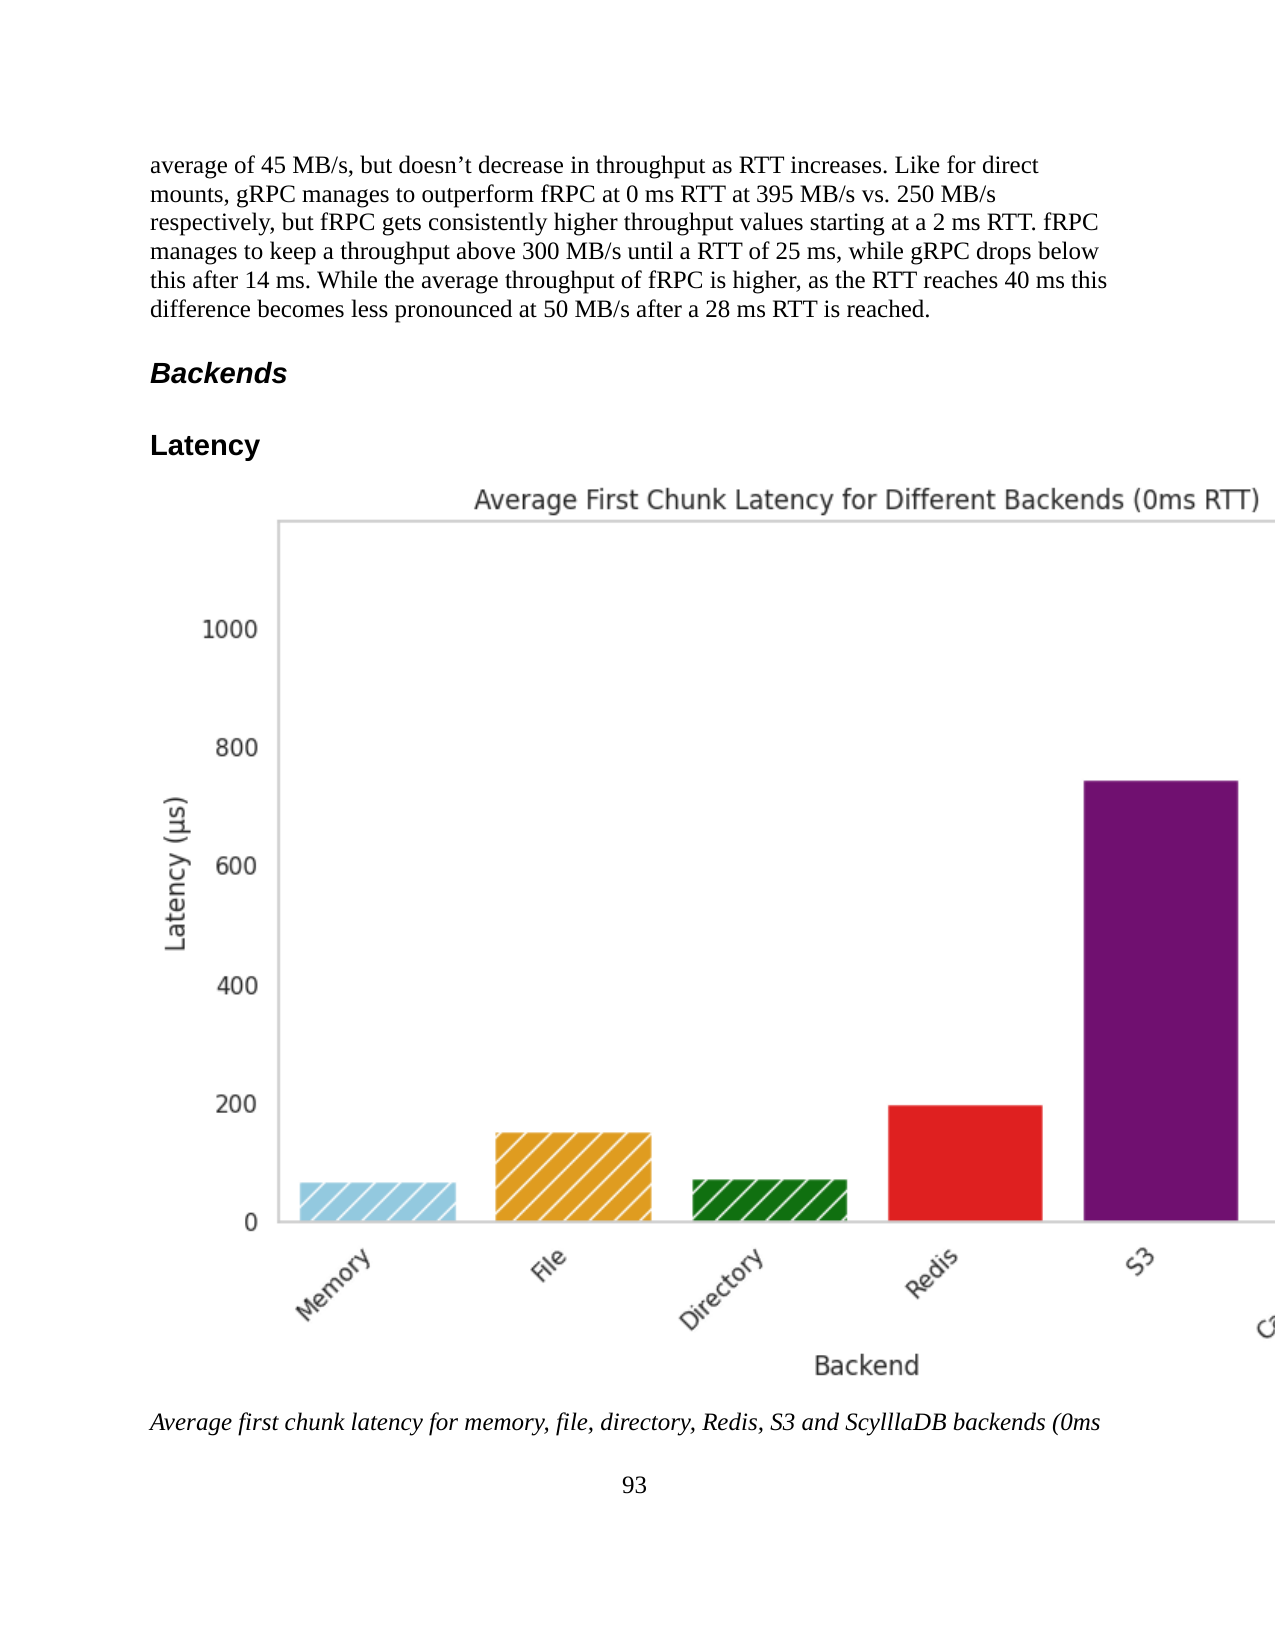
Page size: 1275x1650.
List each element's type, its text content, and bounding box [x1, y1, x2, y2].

subtitle Latency [150, 427, 1125, 461]
text Average first chunk latency for memory, file, directory, Redis, S3 and ScylllaDB backends (0ms [150, 1407, 1125, 1436]
text average of 45 MB/s, but doesn’t decrease in throughput as RTT increases. Like for direct mounts, gRPC manages to outperform fRPC at 0 ms RTT at 395 MB/s vs. 250 MB/s respectively, but fRPC gets consistently higher throughput values starting at a 2 ms RTT. fRPC manages to keep a throughput above 300 MB/s until a RTT of 25 ms, while gRPC drops below this after 14 ms. While the average throughput of fRPC is higher, as the RTT reaches 40 ms this difference becomes less pronounced at 50 MB/s after a 28 ms RTT is reached. [150, 150, 1125, 322]
subtitle Backends [150, 356, 1125, 390]
picture [150, 473, 1275, 1395]
